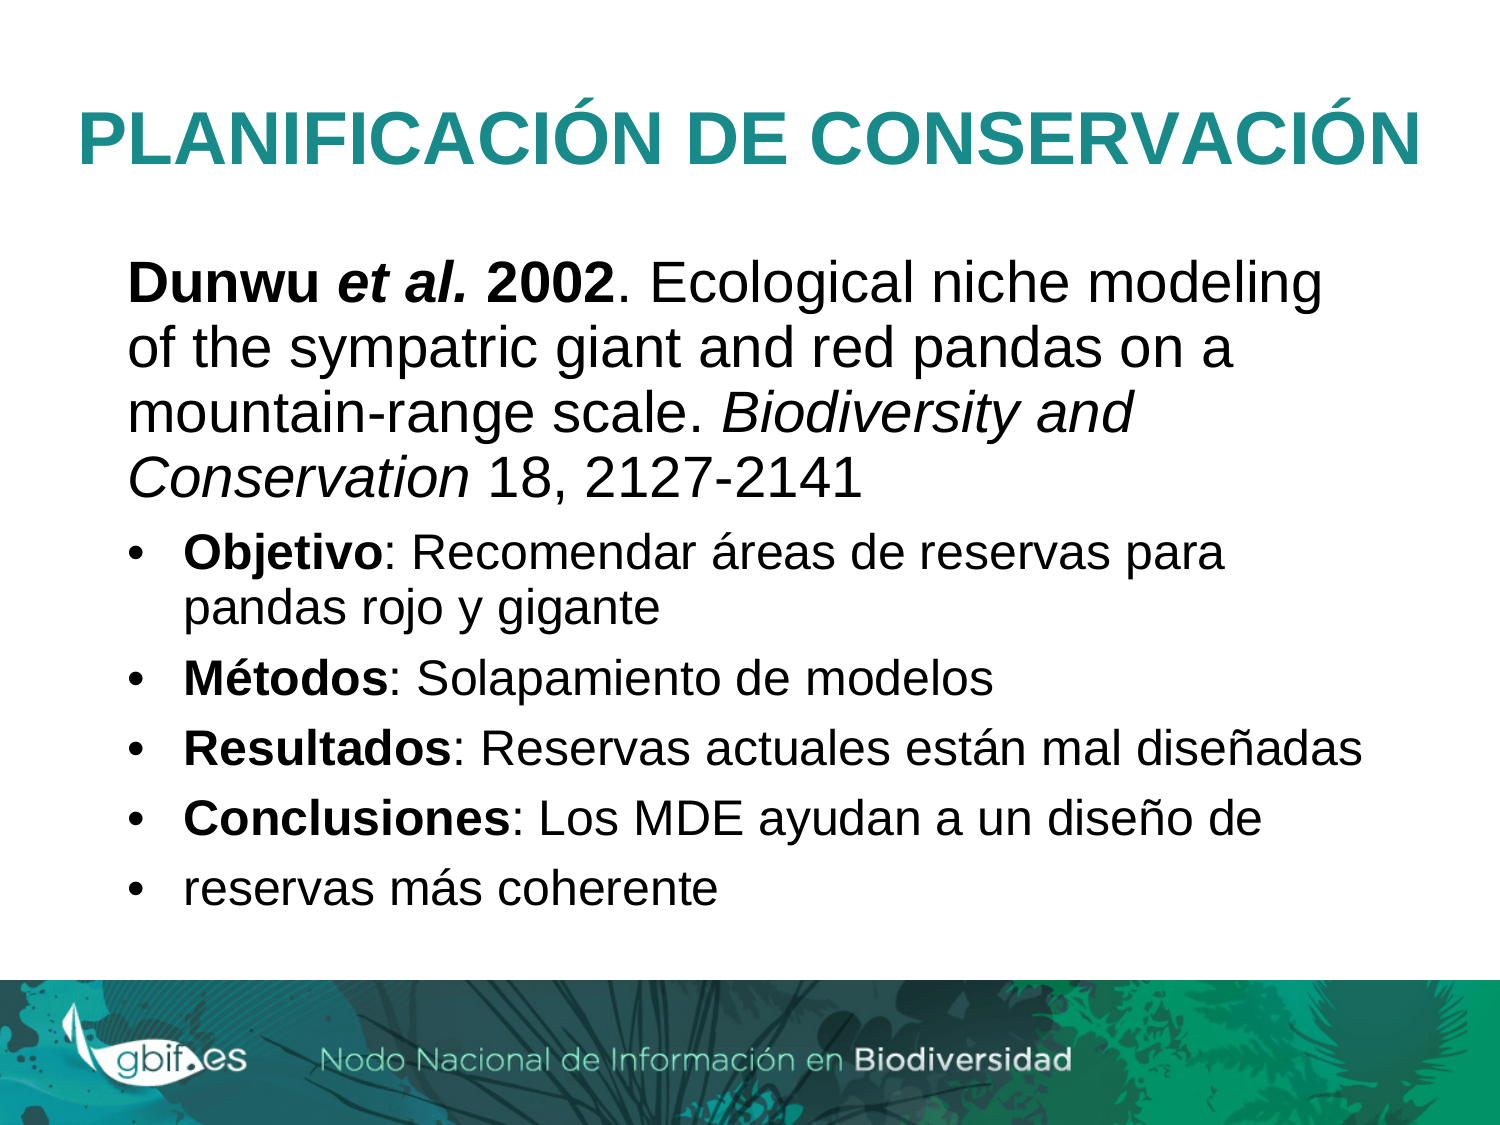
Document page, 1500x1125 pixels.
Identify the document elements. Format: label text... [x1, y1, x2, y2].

list Dunwu et al. 2002. Ecological niche modeling of the sympatric giant and red pandas on a mountain-range scale. Biodiversity and Conservation 18, 2127-2141 Objetivo: Recomendar áreas de reservas para pandas rojo y gigante Métodos: Solapamiento de modelos Resultados: Reservas actuales están mal diseñadas Conclusiones: Los MDE ayudan a un diseño de reservas más coherente [112, 241, 1388, 955]
picture [0, 980, 1500, 1125]
title PLANIFICACIÓN DE CONSERVACIÓN [28, 68, 1473, 209]
